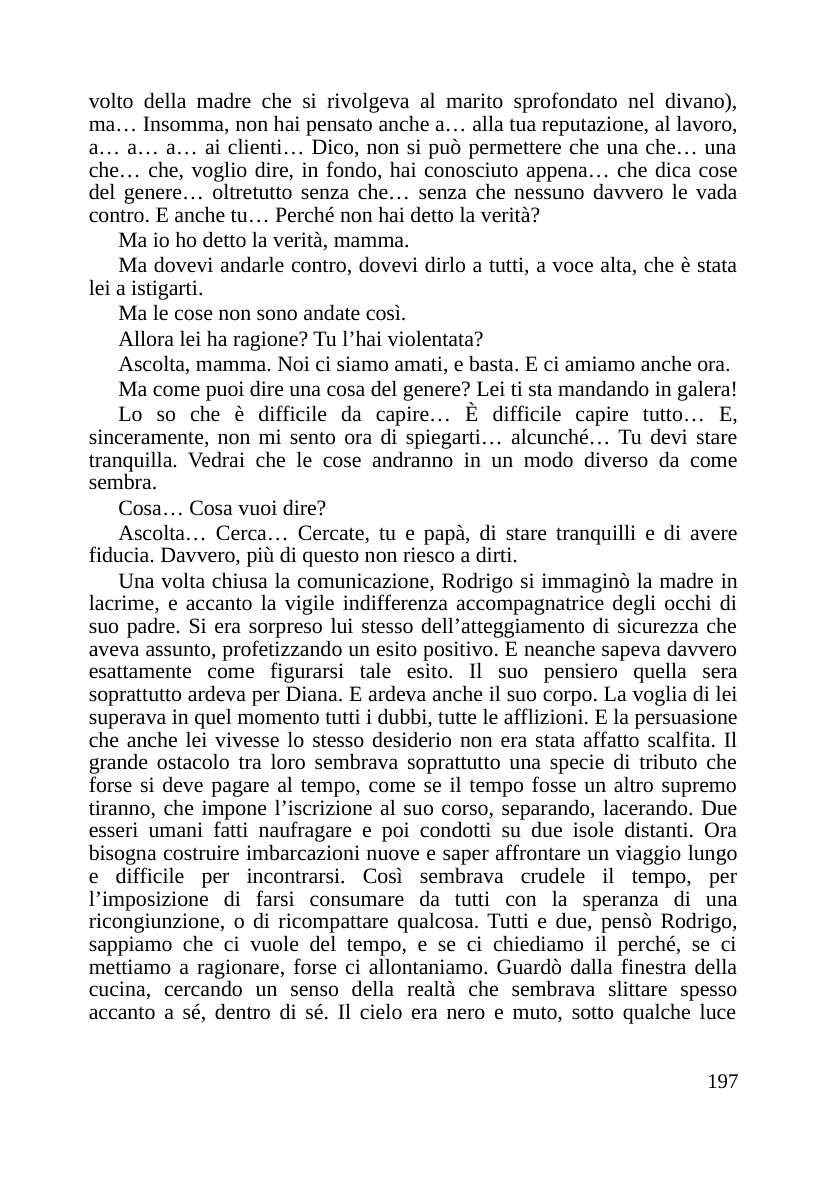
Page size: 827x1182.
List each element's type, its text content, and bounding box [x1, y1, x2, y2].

text Ma dovevi andarle contro, dovevi dirlo a tutti, a voce alta, che è stata lei a istigarti. [88, 252, 738, 300]
text Ascolta, mamma. Noi ci siamo amati, e basta. E ci amiamo anche ora. [88, 351, 738, 376]
text Lo so che è difficile da capire… È difficile capire tutto… E, sinceramente, non mi sento ora di spiegarti… alcunché… Tu devi stare tranquilla. Vedrai che le cose andranno in un modo diverso da come sembra. [88, 401, 738, 494]
text volto della madre che si rivolgeva al marito sprofondato nel divano), ma… Insomma, non hai pensato anche a… alla tua reputazione, al lavoro, a… a… a… ai clienti… Dico, non si può permettere che una che… una che… che, voglio dire, in fondo, hai conosciuto appena… che dica cose del genere… oltretutto senza che… senza che nessuno davvero le vada contro. E anche tu… Perché non hai detto la verità? [88, 88, 738, 227]
text Allora lei ha ragione? Tu l’hai violentata? [88, 326, 738, 351]
text Ascolta… Cerca… Cercate, tu e papà, di stare tranquilli e di avere fiducia. Davvero, più di questo non riesco a dirti. [88, 520, 738, 568]
text Ma come puoi dire una cosa del genere? Lei ti sta mandando in galera! [88, 376, 738, 401]
text Ma io ho detto la verità, mamma. [88, 227, 738, 252]
text Una volta chiusa la comunicazione, Rodrigo si immaginò la madre in lacrime, e accanto la vigile indifferenza accompagnatrice degli occhi di suo padre. Si era sorpreso lui stesso dell’atteggiamento di sicurezza che aveva assunto, profetizzando un esito positivo. E neanche sapeva davvero esattamente come figurarsi tale esito. Il suo pensiero quella sera soprattutto ardeva per Diana. E ardeva anche il suo corpo. La voglia di lei superava in quel momento tutti i dubbi, tutte le afflizioni. E la persuasione che anche lei vivesse lo stesso desiderio non era stata affatto scalfita. Il grande ostacolo tra loro sembrava soprattutto una specie di tributo che forse si deve pagare al tempo, come se il tempo fosse un altro supremo tiranno, che impone l’iscrizione al suo corso, separando, lacerando. Due esseri umani fatti naufragare e poi condotti su due isole distanti. Ora bisogna costruire imbarcazioni nuove e saper affrontare un viaggio lungo e difficile per incontrarsi. Così sembrava crudele il tempo, per l’imposizione di farsi consumare da tutti con la speranza di una ricongiunzione, o di ricompattare qualcosa. Tutti e due, pensò Rodrigo, sappiamo che ci vuole del tempo, e se ci chiediamo il perché, se ci mettiamo a ragionare, forse ci allontaniamo. Guardò dalla finestra della cucina, cercando un senso della realtà che sembrava slittare spesso accanto a sé, dentro di sé. Il cielo era nero e muto, sotto qualche luce [88, 568, 738, 1024]
text Cosa… Cosa vuoi dire? [88, 494, 738, 520]
text Ma le cose non sono andate così. [88, 300, 738, 326]
